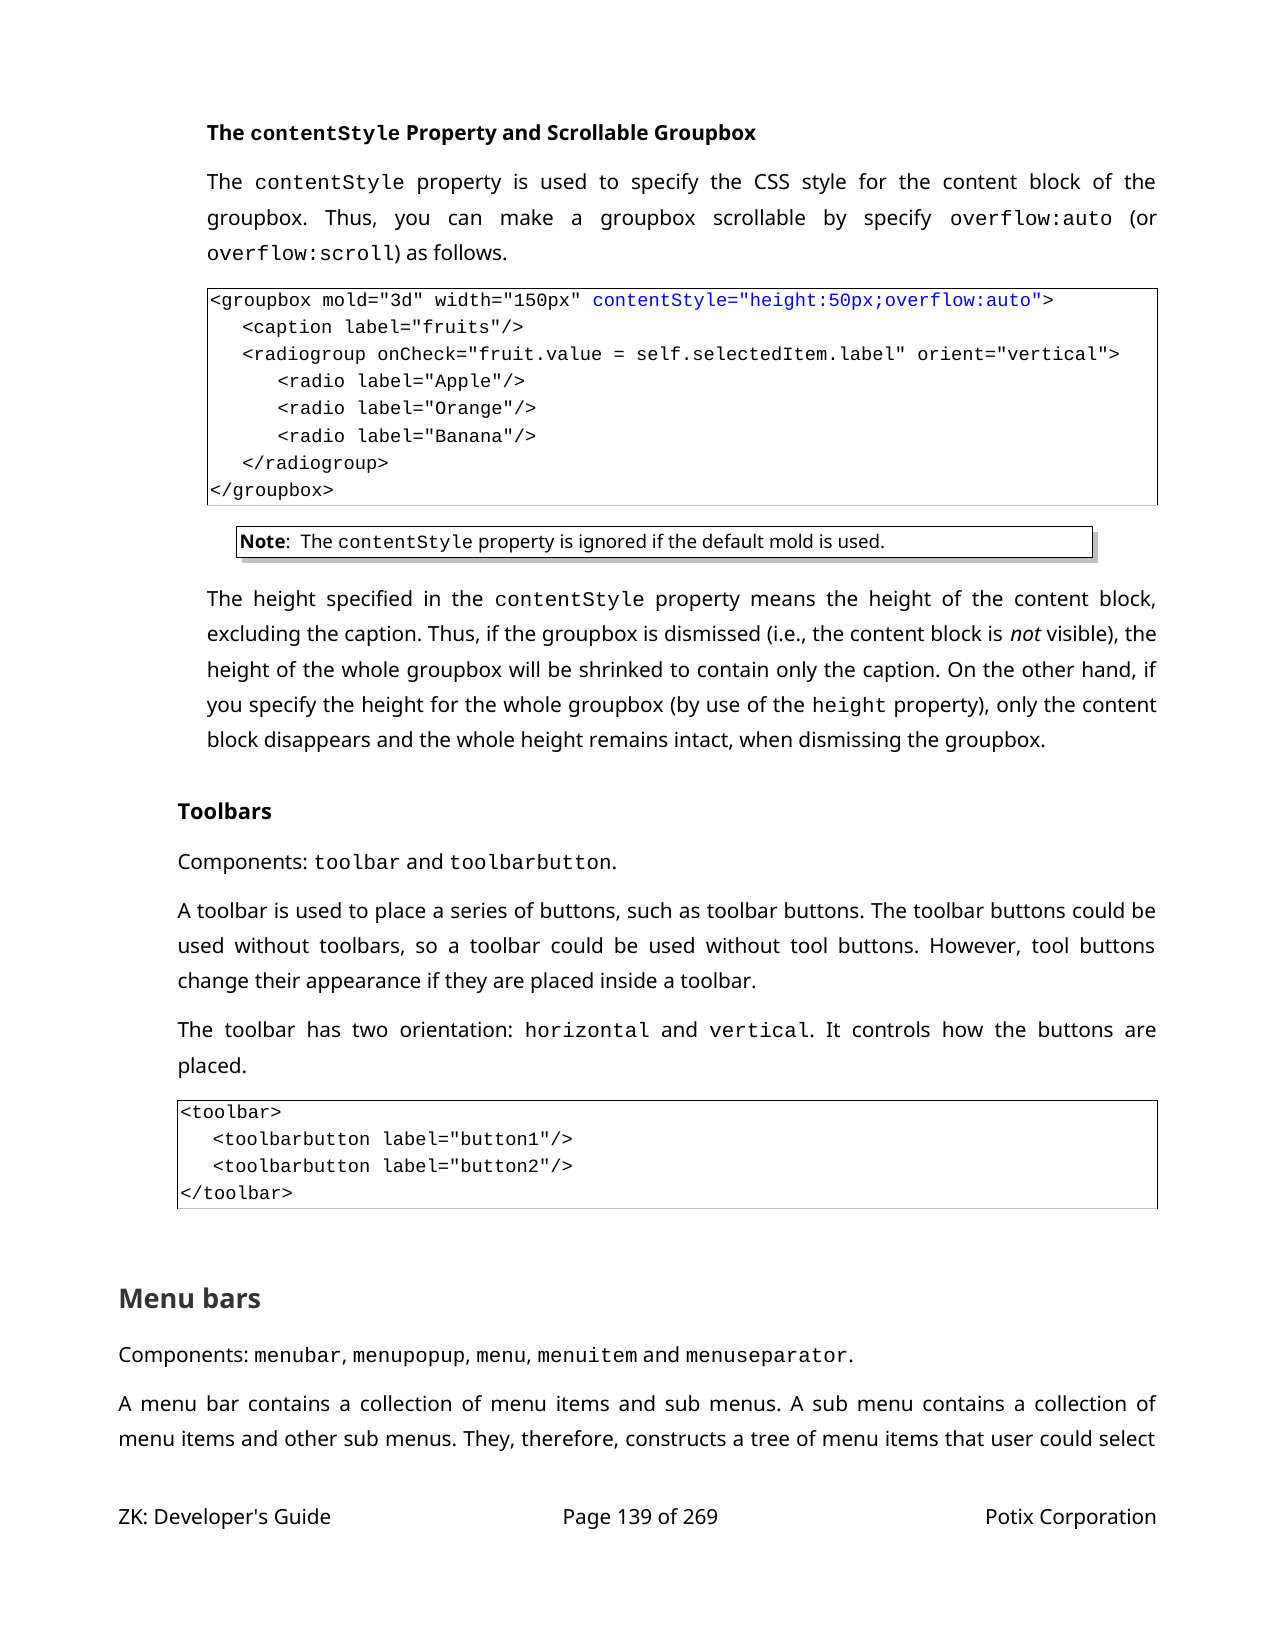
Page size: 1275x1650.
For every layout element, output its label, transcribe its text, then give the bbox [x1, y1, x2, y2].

text <toolbarbutton label="button2"/> [178, 1154, 1157, 1178]
text <toolbar> [178, 1101, 1157, 1124]
subtitle Menu bars [118, 1279, 1157, 1316]
text <radio label="Banana"/> [208, 423, 1157, 448]
text <groupbox mold="3d" width="150px" contentStyle="height:50px;overflow:auto"> [208, 289, 1157, 312]
text <radio label="Orange"/> [208, 396, 1157, 421]
text The contentStyle property is used to specify the CSS style for the content block of the groupbox. Thus, you can make a groupbox scrollable by specify overflow:auto (or overflow:scroll) as follows. [207, 167, 1157, 267]
subtitle The contentStyle Property and Scrollable Groupbox [207, 118, 1157, 147]
text <radiogroup onCheck="fruit.value = self.selectedItem.label" orient="vertical"> [208, 342, 1157, 366]
text Note: The contentStyle property is ignored if the default mold is used. [237, 527, 1092, 557]
text Components: toolbar and toolbarbutton. [177, 847, 1157, 875]
text A menu bar contains a collection of menu items and sub menus. A sub menu contains a collection of menu items and other sub menus. They, therefore, constructs a tree of menu items that user could select [118, 1389, 1157, 1452]
text <radio label="Apple"/> [208, 369, 1157, 393]
text </groupbox> [208, 478, 1157, 505]
text </toolbar> [178, 1181, 1157, 1208]
text The height specified in the contentStyle property means the height of the content block, excluding the caption. Thus, if the groupbox is dismissed (i.e., the content block is not visible), the height of the whole groupbox will be shrinked to contain only the caption. On the other hand, if you specify the height for the whole groupbox (by use of the height property), only the content block disappears and the whole height remains intact, when dismissing the groupbox. [207, 584, 1157, 754]
text <caption label="fruits"/> [208, 315, 1157, 339]
text </radiogroup> [208, 451, 1157, 475]
text A toolbar is used to place a series of buttons, such as toolbar buttons. The toolbar buttons could be used without toolbars, so a toolbar could be used without tool buttons. However, tool buttons change their appearance if they are placed inside a toolbar. [177, 896, 1157, 995]
text Components: menubar, menupopup, menu, menuitem and menuseparator. [118, 1340, 1157, 1368]
text The toolbar has two orientation: horizontal and vertical. It controls how the buttons are placed. [177, 1015, 1157, 1079]
subtitle Toolbars [177, 796, 1157, 826]
text <toolbarbutton label="button1"/> [178, 1127, 1157, 1151]
